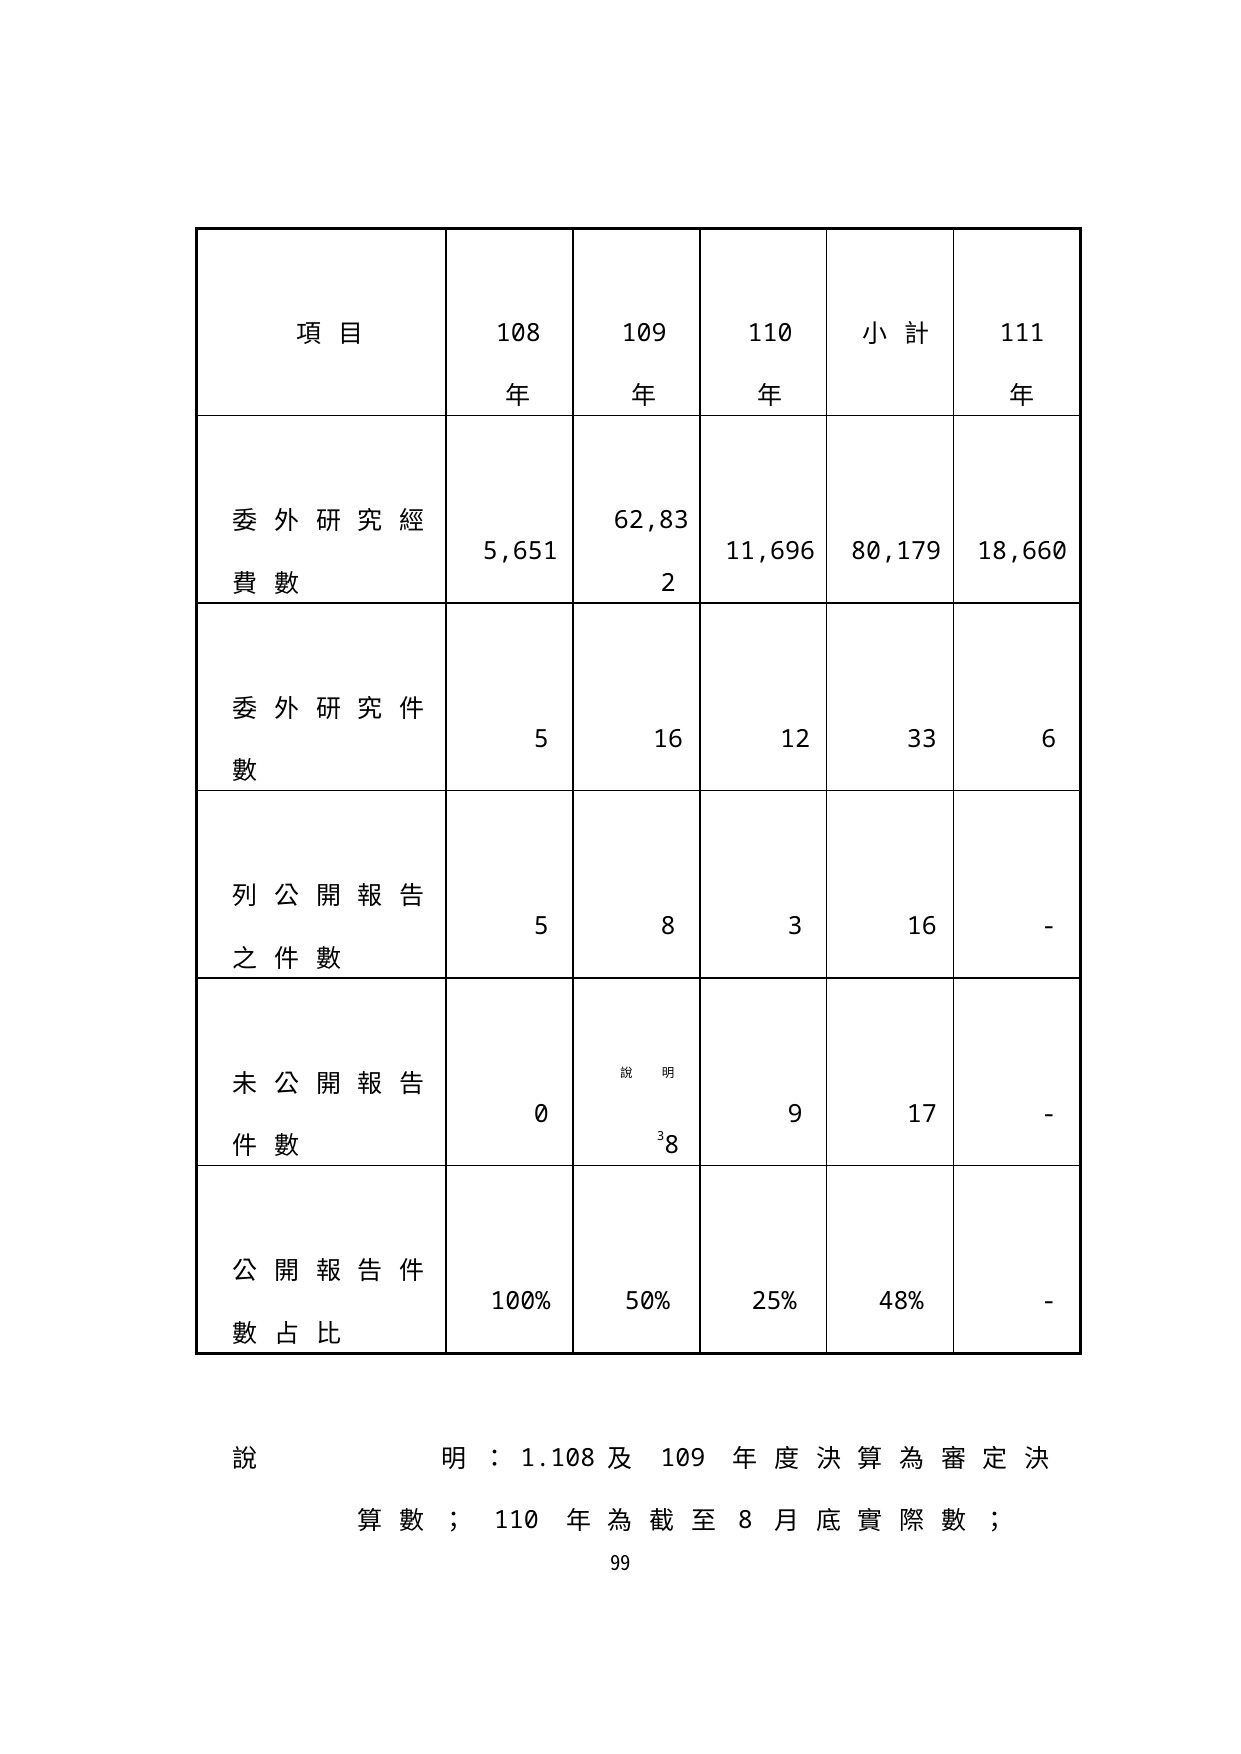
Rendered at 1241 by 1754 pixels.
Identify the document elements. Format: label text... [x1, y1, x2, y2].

table_cell 未公開報告件數 [198, 979, 445, 1165]
table_cell 公開報告件數占比 [198, 1166, 445, 1352]
table_cell - [954, 1166, 1079, 1352]
table_cell 說明38 [574, 979, 699, 1165]
table_cell 9 [701, 979, 826, 1165]
table_cell 5,651 [447, 416, 572, 602]
table_cell 委外研究經費數 [198, 416, 445, 602]
table_header 110年 [701, 230, 826, 415]
table_header 小計 [827, 230, 953, 415]
table_cell 80,179 [827, 416, 953, 602]
table_cell 18,660 [954, 416, 1079, 602]
table_cell 3 [701, 791, 826, 977]
table_cell 委外研究件數 [198, 604, 445, 790]
table_cell 50% [574, 1166, 699, 1352]
table_cell 25% [701, 1166, 826, 1352]
table_cell 17 [827, 979, 953, 1165]
table_cell 5 [447, 791, 572, 977]
table_cell 列公開報告之件數 [198, 791, 445, 977]
table_cell - [954, 791, 1079, 977]
text 說 明：1.108及109年度決算為審定決算數；110年為截至8月底實際數； [190, 1415, 1058, 1540]
table_cell 62,832 [574, 416, 699, 602]
table_header 108年 [447, 230, 572, 415]
table_cell 33 [827, 604, 953, 790]
table_cell 5 [447, 604, 572, 790]
table_cell - [954, 979, 1079, 1165]
table_cell 12 [701, 604, 826, 790]
table_cell 16 [574, 604, 699, 790]
table_header 項目 [198, 230, 445, 415]
table_cell 6 [954, 604, 1079, 790]
table_cell 48% [827, 1166, 953, 1352]
table_header 111年 [954, 230, 1079, 415]
table_header 109年 [574, 230, 699, 415]
table_cell 11,696 [701, 416, 826, 602]
table_cell 8 [574, 791, 699, 977]
table_cell 0 [447, 979, 572, 1165]
table_cell 100% [447, 1166, 572, 1352]
table_cell 16 [827, 791, 953, 977]
